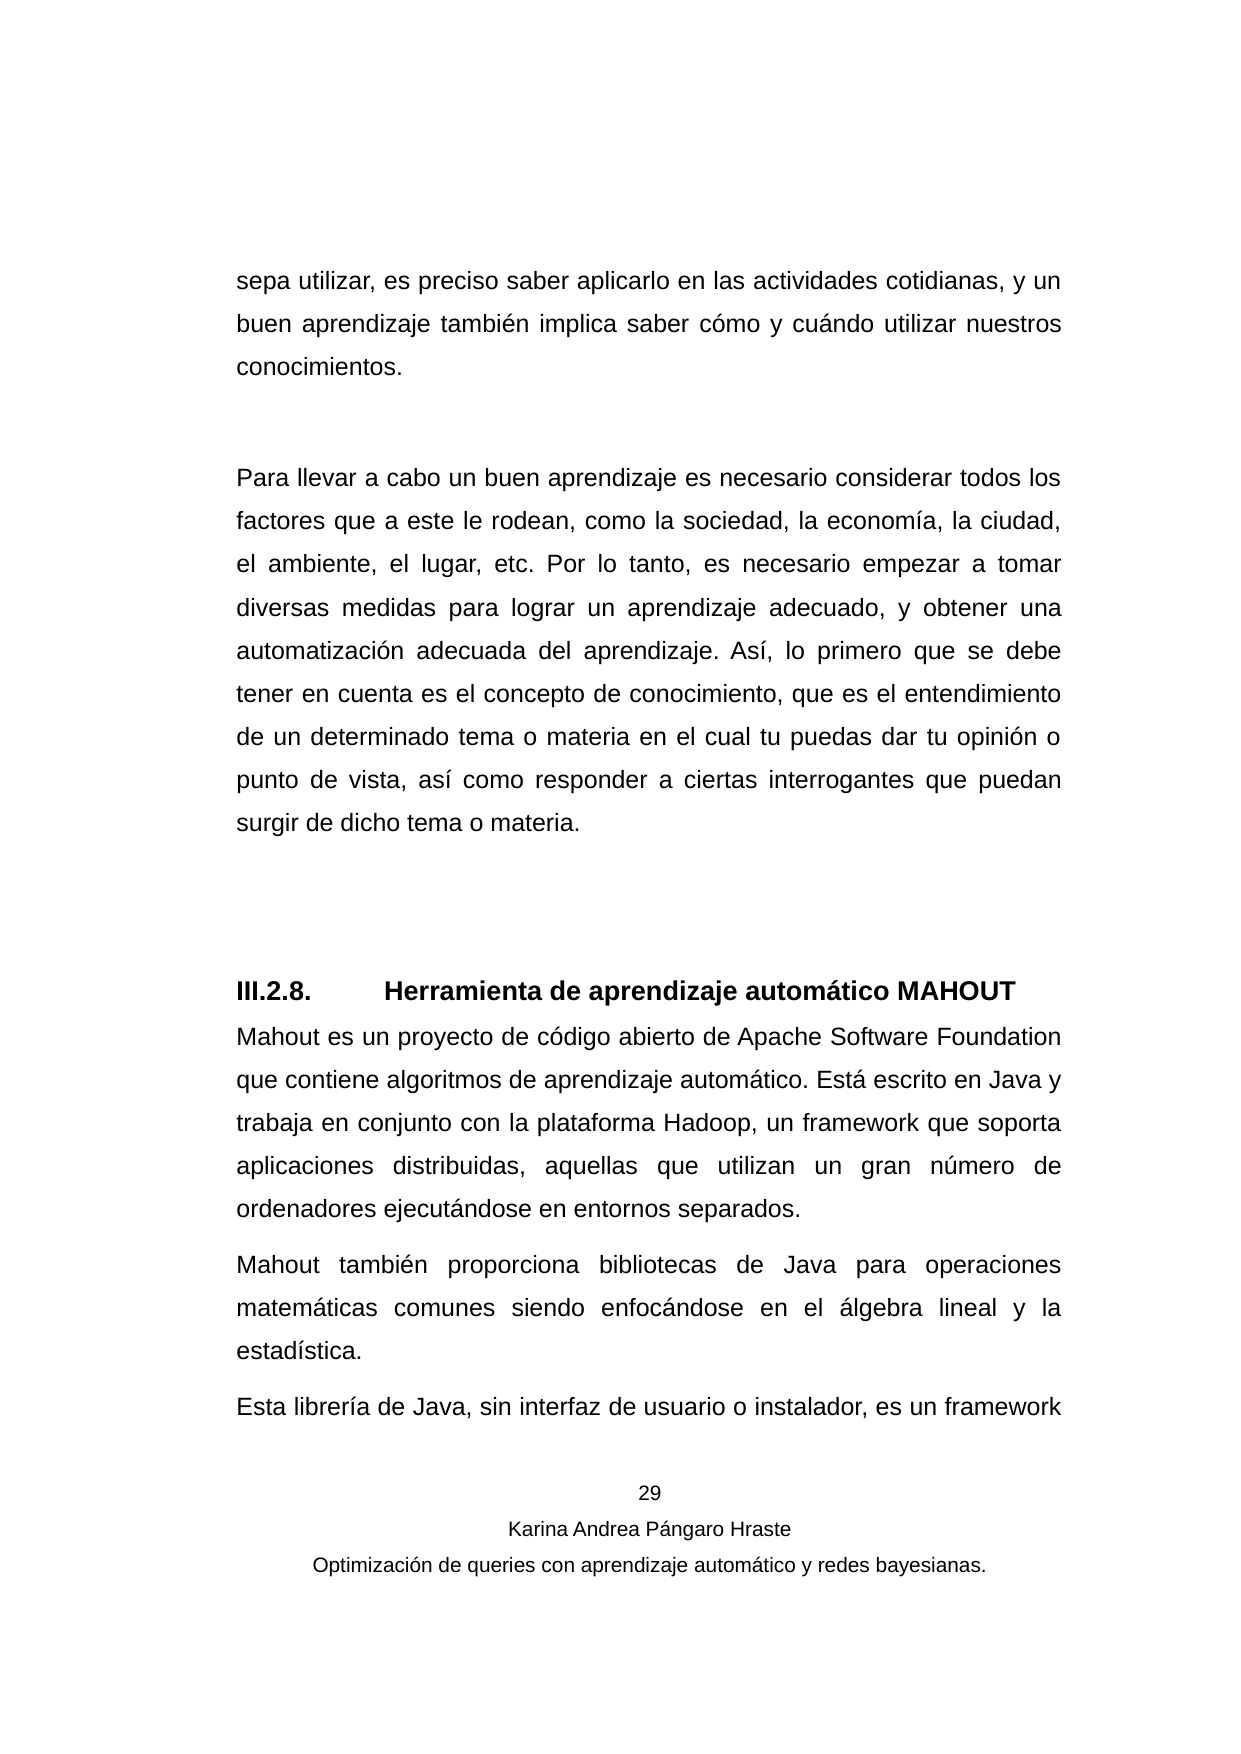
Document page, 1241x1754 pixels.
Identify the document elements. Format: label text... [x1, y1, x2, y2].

text sepa utilizar, es preciso saber aplicarlo en las actividades cotidianas, y un buen aprendizaje también implica saber cómo y cuándo utilizar nuestros conocimientos. [236, 266, 1063, 381]
subtitle Herramienta de aprendizaje automático MAHOUT [236, 975, 1063, 1006]
text Mahout también proporciona bibliotecas de Java para operaciones matemáticas comunes siendo enfocándose en el álgebra lineal y la estadística. [236, 1250, 1063, 1365]
text Mahout es un proyecto de código abierto de Apache Software Foundation que contiene algoritmos de aprendizaje automático. Está escrito en Java y trabaja en conjunto con la plataforma Hadoop, un framework que soporta aplicaciones distribuidas, aquellas que utilizan un gran número de ordenadores ejecutándose en entornos separados. [236, 1022, 1063, 1223]
text Esta librería de Java, sin interfaz de usuario o instalador, es un framework [236, 1392, 1063, 1421]
text Para llevar a cabo un buen aprendizaje es necesario considerar todos los factores que a este le rodean, como la sociedad, la economía, la ciudad, el ambiente, el lugar, etc. Por lo tanto, es necesario empezar a tomar diversas medidas para lograr un aprendizaje adecuado, y obtener una automatización adecuada del aprendizaje. Así, lo primero que se debe tener en cuenta es el concepto de conocimiento, que es el entendimiento de un determinado tema o materia en el cual tu puedas dar tu opinión o punto de vista, así como responder a ciertas interrogantes que puedan surgir de dicho tema o materia. [236, 463, 1063, 837]
